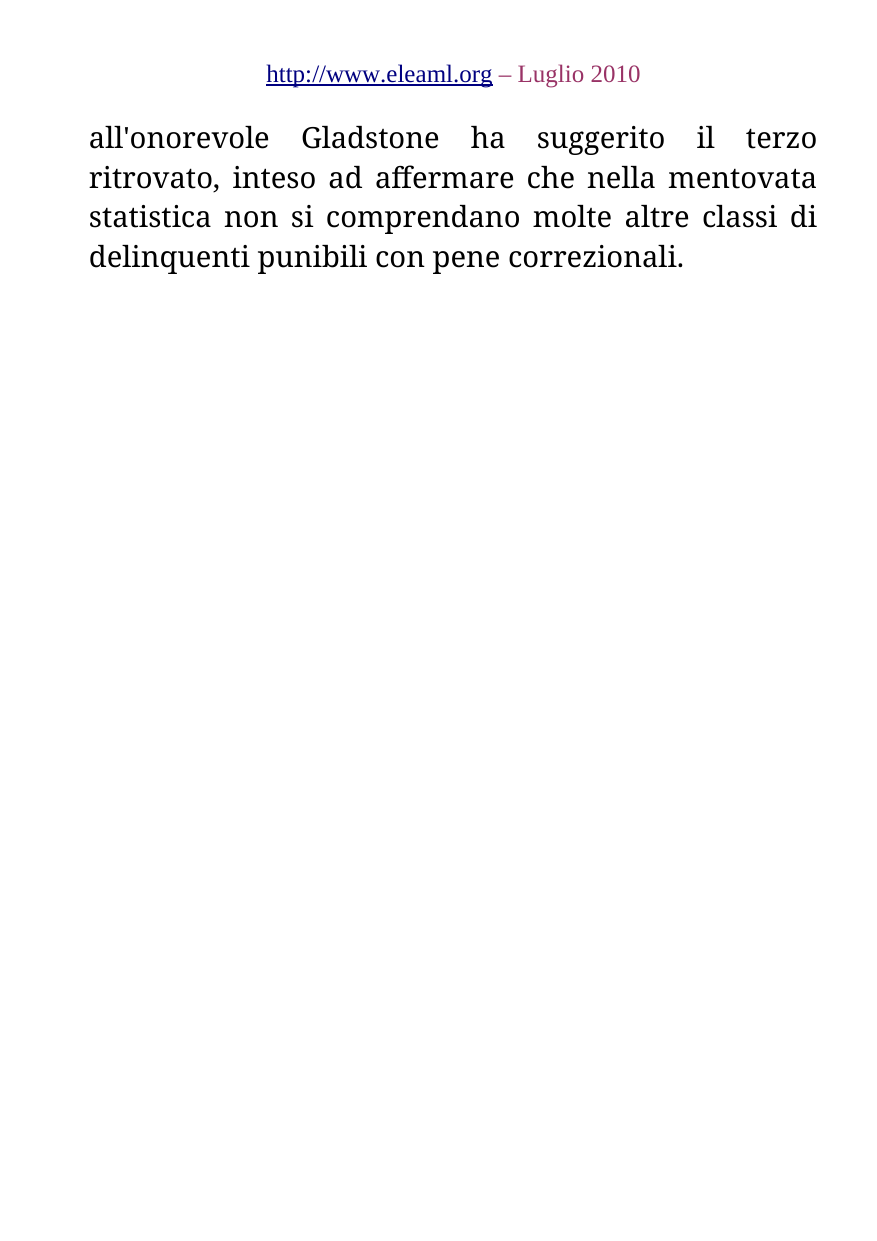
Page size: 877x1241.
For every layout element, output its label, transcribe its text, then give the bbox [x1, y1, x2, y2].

text all'onorevole Gladstone ha suggerito il terzo ritrovato, inteso ad affermare che nella mentovata statistica non si comprendano molte altre classi di delinquenti punibili con pene correzionali. [89, 117, 818, 276]
